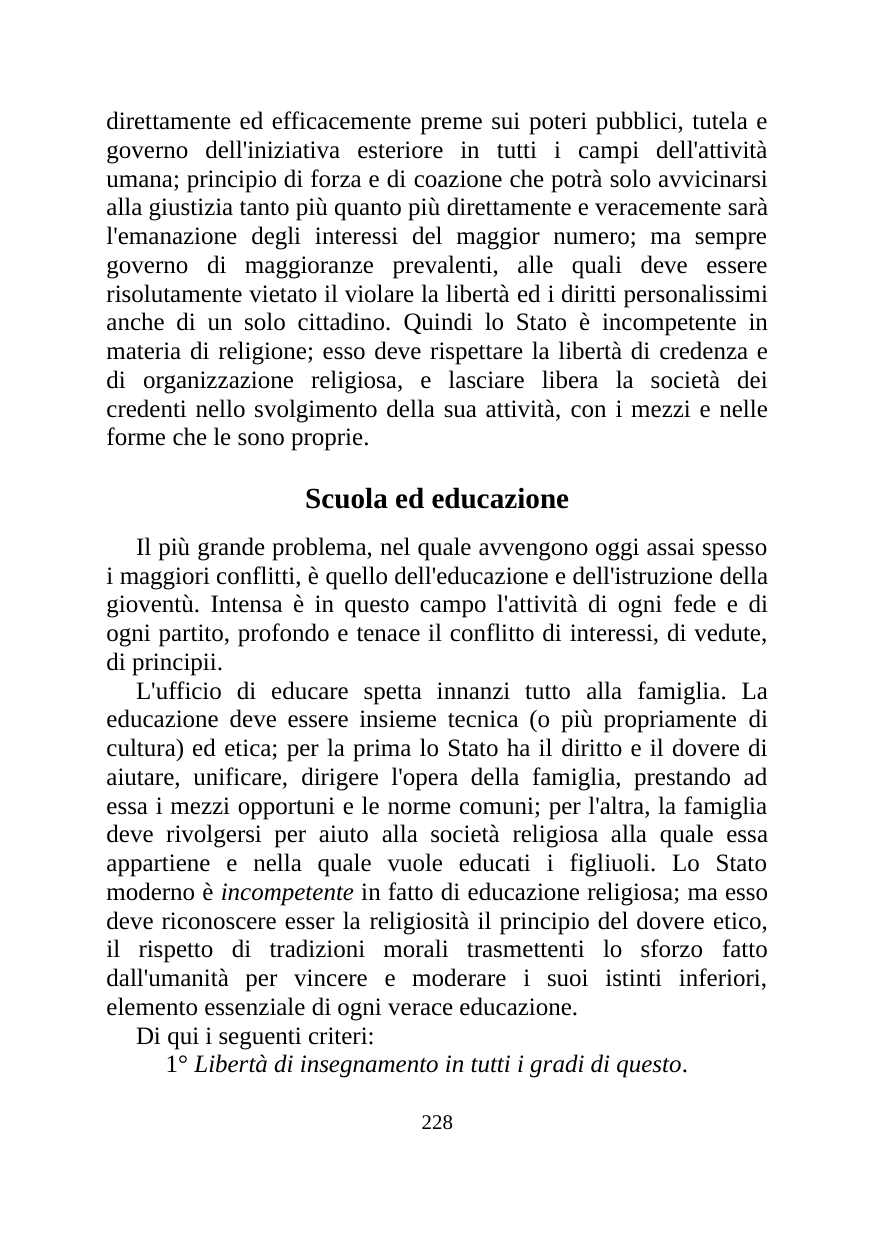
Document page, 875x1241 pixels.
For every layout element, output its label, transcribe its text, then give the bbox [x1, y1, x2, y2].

text direttamente ed efficacemente preme sui poteri pubblici, tutela e governo dell'iniziativa esteriore in tutti i campi dell'attività umana; principio di forza e di coazione che potrà solo avvicinarsi alla giustizia tanto più quanto più direttamente e veracemente sarà l'emanazione degli interessi del maggior numero; ma sempre governo di maggioranze prevalenti, alle quali deve essere risolutamente vietato il violare la libertà ed i diritti personalissimi anche di un solo cittadino. Quindi lo Stato è incompetente in materia di religione; esso deve rispettare la libertà di credenza e di organizzazione religiosa, e lasciare libera la società dei credenti nello svolgimento della sua attività, con i mezzi e nelle forme che le sono proprie. [106, 106, 768, 451]
text Di qui i seguenti criteri: [106, 1021, 768, 1049]
text Scuola ed educazione [106, 481, 768, 514]
text 1° Libertà di insegnamento in tutti i gradi di questo. [106, 1049, 768, 1078]
text Il più grande problema, nel quale avvengono oggi assai spesso i maggiori conflitti, è quello dell'educazione e dell'istruzione della gioventù. Intensa è in questo campo l'attività di ogni fede e di ogni partito, profondo e tenace il conflitto di interessi, di vedute, di principii. [106, 532, 768, 676]
text L'ufficio di educare spetta innanzi tutto alla famiglia. La educazione deve essere insieme tecnica (o più propriamente di cultura) ed etica; per la prima lo Stato ha il diritto e il dovere di aiutare, unificare, dirigere l'opera della famiglia, prestando ad essa i mezzi opportuni e le norme comuni; per l'altra, la famiglia deve rivolgersi per aiuto alla società religiosa alla quale essa appartiene e nella quale vuole educati i figliuoli. Lo Stato moderno è incompetente in fatto di educazione religiosa; ma esso deve riconoscere esser la religiosità il principio del dovere etico, il rispetto di tradizioni morali trasmettenti lo sforzo fatto dall'umanità per vincere e moderare i suoi istinti inferiori, elemento essenziale di ogni verace educazione. [106, 676, 768, 1021]
